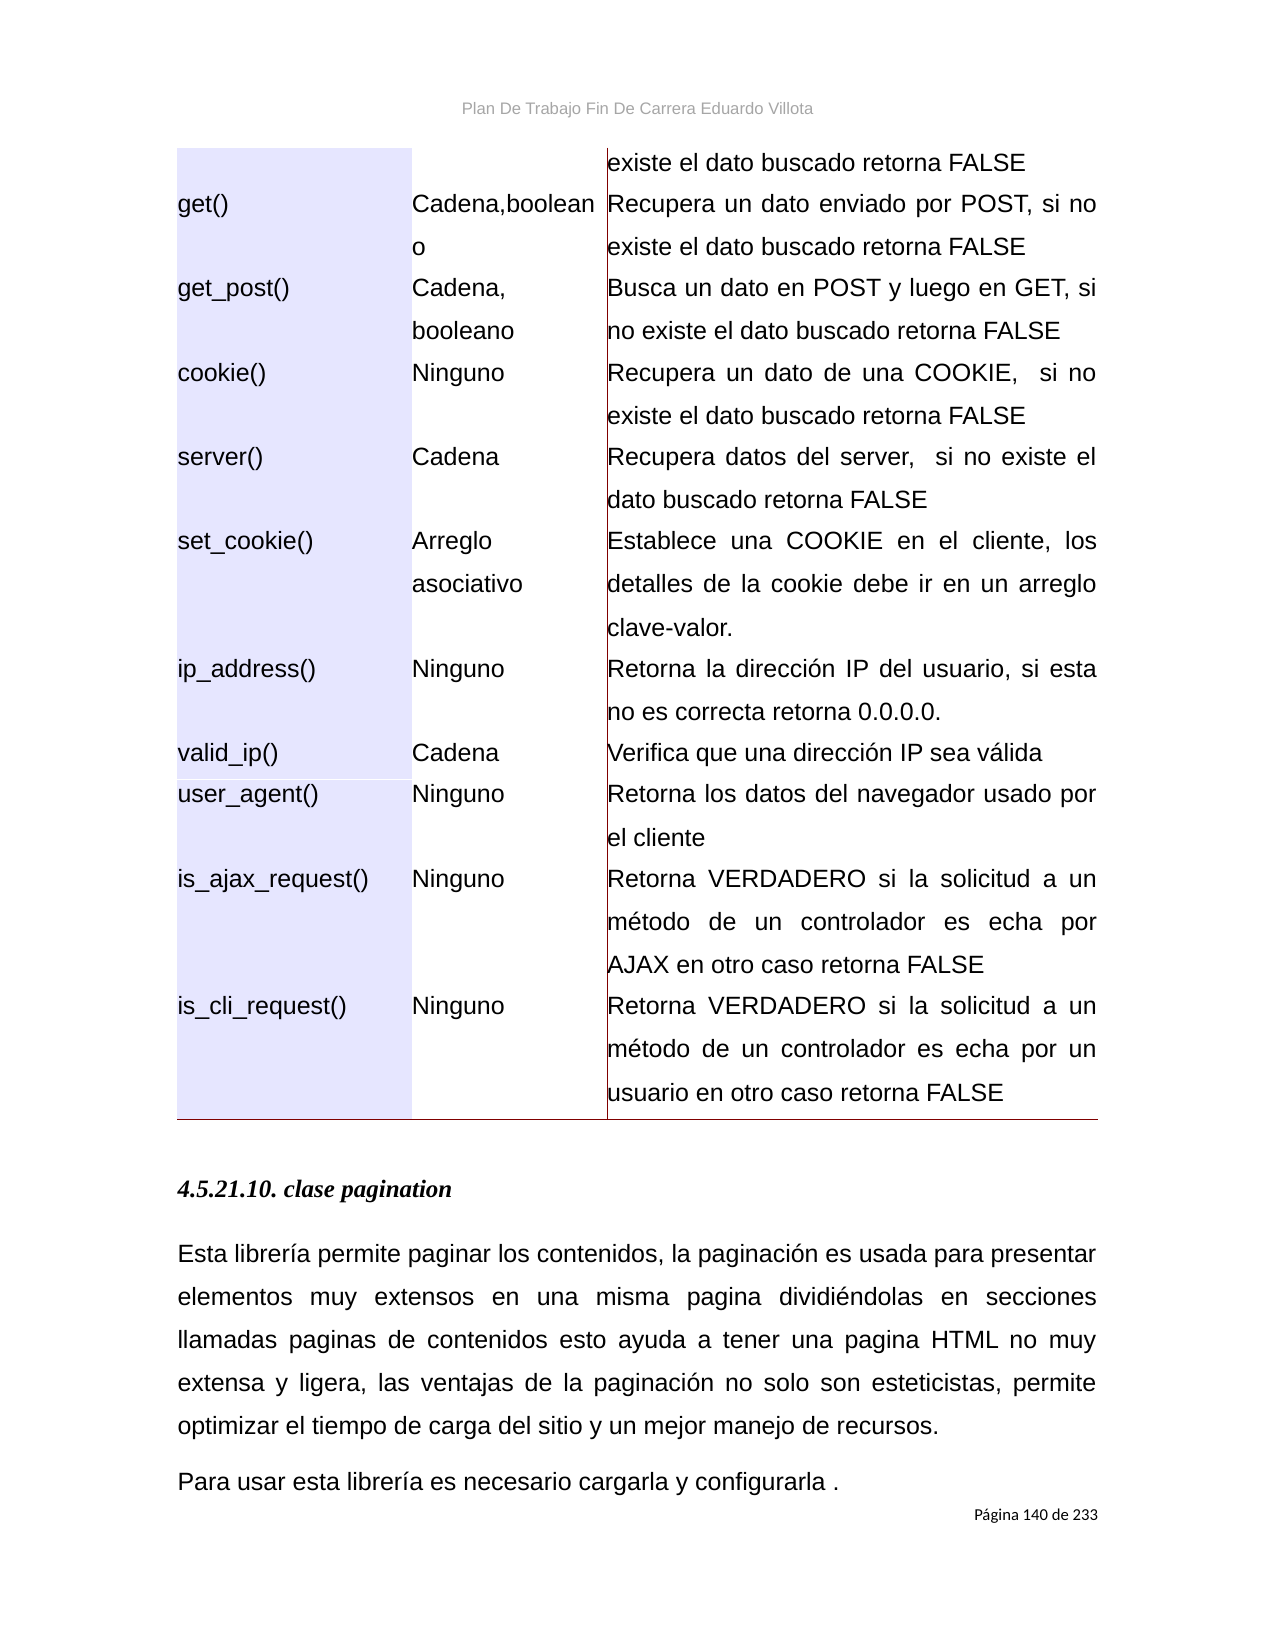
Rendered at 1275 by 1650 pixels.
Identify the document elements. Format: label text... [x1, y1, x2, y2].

table_cell is_ajax_request() [177, 864, 412, 991]
table_cell get() [177, 189, 412, 273]
table_cell valid_ip() [177, 738, 412, 779]
table_cell Retorna VERDADERO si la solicitud a un método de un controlador es echa por un usuario en otro caso retorna FALSE [608, 991, 1097, 1119]
table_cell set_cookie() [177, 526, 412, 654]
table_cell ip_address() [177, 654, 412, 738]
table_cell Arreglo asociativo [412, 526, 607, 654]
table_cell Ninguno [412, 654, 607, 738]
table_cell get_post() [177, 273, 412, 358]
text Esta librería permite paginar los contenidos, la paginación es usada para presentar elementos muy extensos en una misma pagina dividiéndolas en secciones llamadas paginas de contenidos esto ayuda a tener una pagina HTML no muy extensa y ligera, las ventajas de la paginación no solo son esteticistas, permite optimizar el tiempo de carga del sitio y un mejor manejo de recursos. [177, 1238, 1098, 1440]
table_cell Verifica que una dirección IP sea válida [608, 738, 1097, 779]
table_cell user_agent() [177, 780, 412, 864]
table_cell Retorna la dirección IP del usuario, si esta no es correcta retorna 0.0.0.0. [608, 654, 1097, 738]
table_cell Ninguno [412, 991, 607, 1119]
table_cell Cadena [412, 442, 607, 526]
table_cell cookie() [177, 358, 412, 442]
table_cell Cadena [412, 738, 607, 779]
table_cell [177, 148, 412, 189]
table_cell is_cli_request() [177, 991, 412, 1119]
table_cell Establece una COOKIE en el cliente, los detalles de la cookie debe ir en un arreglo clave-valor. [608, 526, 1097, 654]
table_cell Cadena, booleano [412, 273, 607, 358]
text Para usar esta librería es necesario cargarla y configurarla . [177, 1467, 1098, 1495]
table_cell Cadena,booleano [412, 189, 607, 273]
table_cell Busca un dato en POST y luego en GET, si no existe el dato buscado retorna FALSE [608, 273, 1097, 358]
table_cell Ninguno [412, 358, 607, 442]
table_cell [412, 148, 607, 189]
table_cell existe el dato buscado retorna FALSE [608, 148, 1097, 189]
table_cell server() [177, 442, 412, 526]
table_cell Ninguno [412, 780, 607, 864]
table_cell Ninguno [412, 864, 607, 991]
table_cell Recupera un dato de una COOKIE, si no existe el dato buscado retorna FALSE [608, 358, 1097, 442]
table_cell Recupera datos del server, si no existe el dato buscado retorna FALSE [608, 442, 1097, 526]
table_cell Recupera un dato enviado por POST, si no existe el dato buscado retorna FALSE [608, 189, 1097, 273]
text 4.5.21.10. CLASE PAGINATION [177, 1174, 1098, 1203]
table_cell Retorna VERDADERO si la solicitud a un método de un controlador es echa por AJAX en otro caso retorna FALSE [608, 864, 1097, 991]
table_cell Retorna los datos del navegador usado por el cliente [608, 780, 1097, 864]
